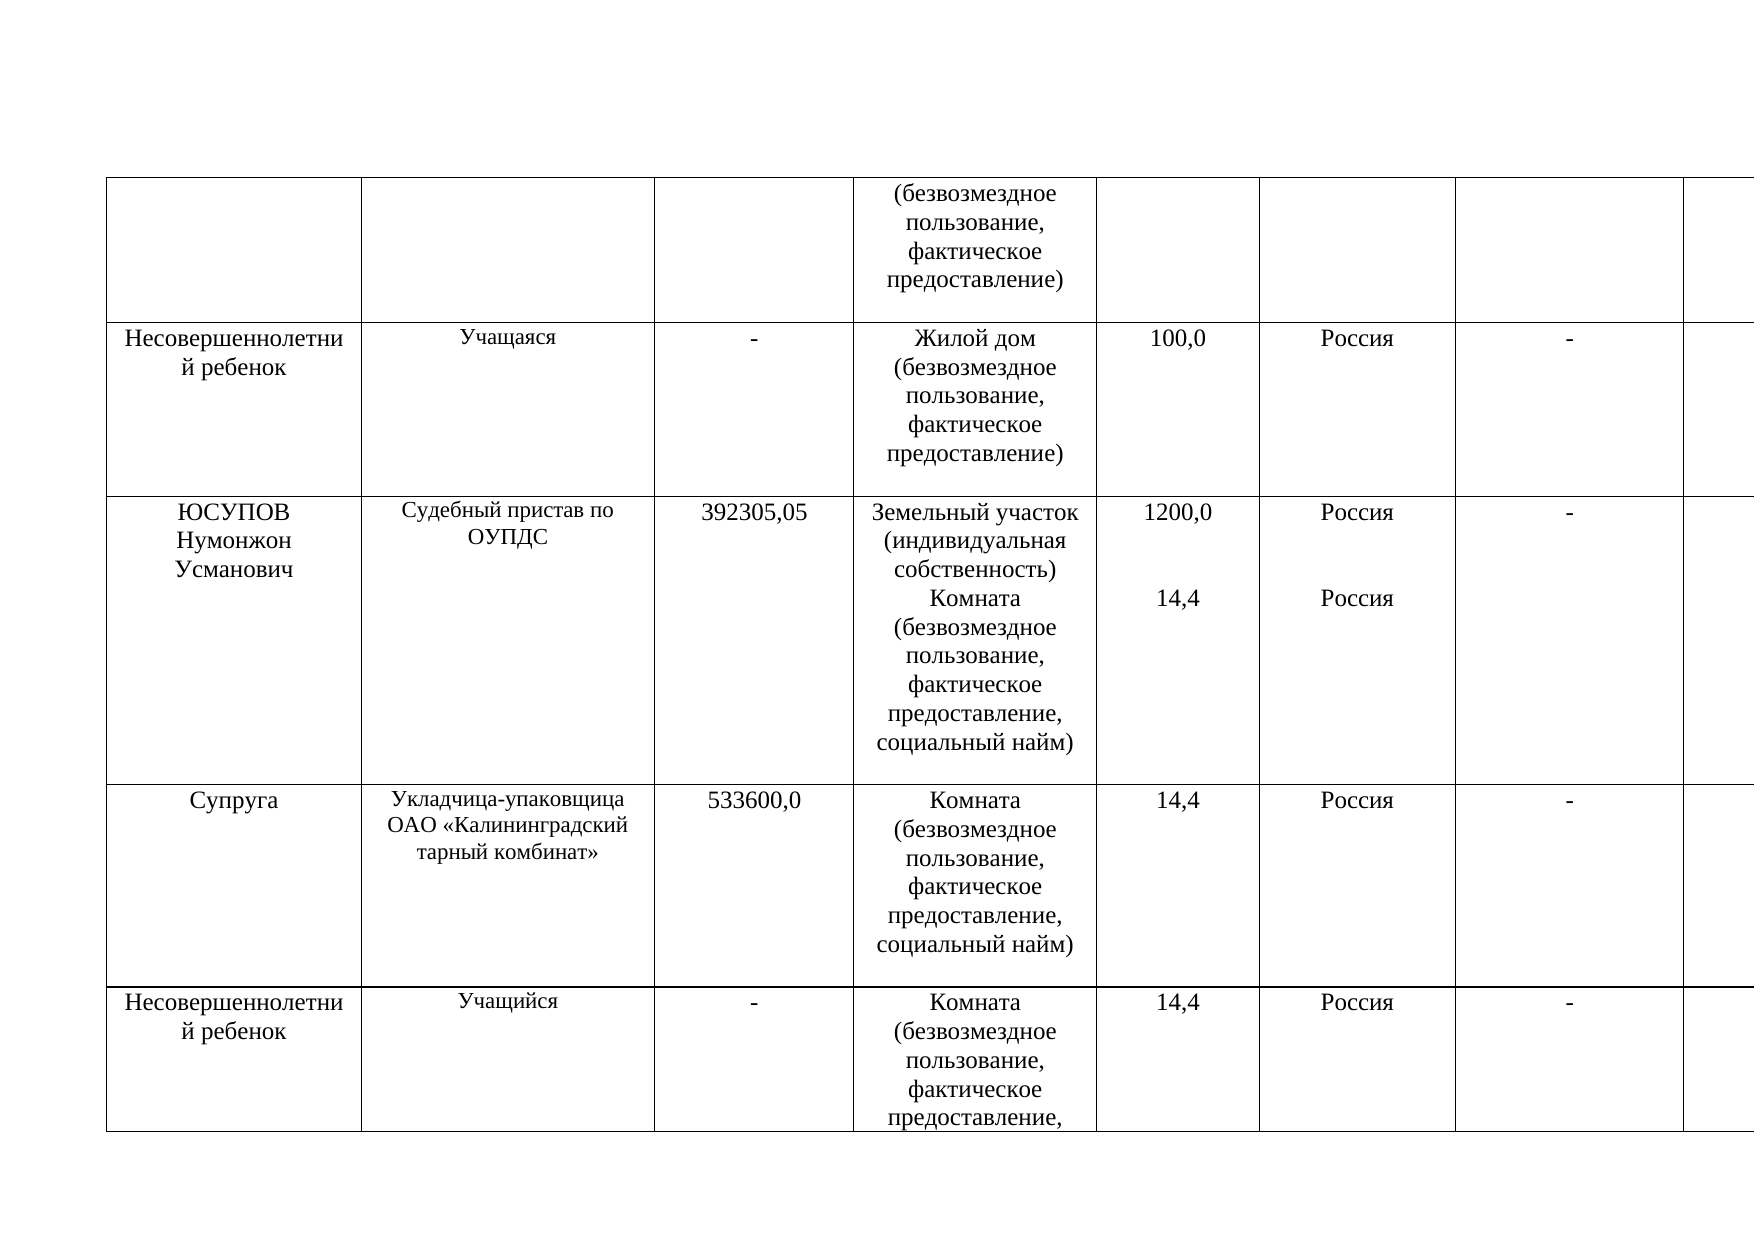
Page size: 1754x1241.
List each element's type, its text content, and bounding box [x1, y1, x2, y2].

table_cell 14,4 [1097, 785, 1259, 986]
table_cell [1684, 785, 1754, 986]
table_cell Россия [1260, 785, 1455, 986]
table_cell - [1456, 988, 1683, 1131]
table_cell 533600,0 [655, 785, 853, 986]
table_cell Судебный пристав по ОУПДС [362, 497, 654, 784]
table_cell Россия [1260, 988, 1455, 1131]
table_cell [1260, 178, 1455, 322]
table_cell [362, 178, 654, 322]
table_cell (безвозмездное пользование, фактическое предоставление) [854, 178, 1096, 322]
table_cell [1097, 178, 1259, 322]
table_cell [655, 178, 853, 322]
table_cell Несовершеннолетний ребенок [107, 988, 361, 1131]
table_cell [1684, 988, 1754, 1131]
table_cell - [1456, 178, 1683, 322]
table_cell 14,4 [1097, 988, 1259, 1131]
table_cell Несовершеннолетний ребенок [107, 323, 361, 496]
table_cell - [1456, 497, 1683, 784]
table_cell Супруга [107, 785, 361, 986]
table_cell 100,0 [1097, 323, 1259, 496]
table_cell Россия [1260, 323, 1455, 496]
table_cell - [1456, 323, 1683, 496]
table_cell Земельный участок (индивидуальная собственность) Комната (безвозмездное пользование, фактическое предоставление, социальный найм) [854, 497, 1096, 784]
table_cell Учащийся [362, 988, 654, 1131]
table_cell [107, 178, 361, 322]
table_cell [1684, 497, 1754, 784]
table_cell 392305,05 [655, 497, 853, 784]
table_cell [1684, 178, 1754, 322]
table_cell Укладчица-упаковщица ОАО «Калининградский тарный комбинат» [362, 785, 654, 986]
table_cell 1200,0 14,4 [1097, 497, 1259, 784]
table_cell - [655, 323, 853, 496]
table_cell Учащаяся [362, 323, 654, 496]
table_cell ЮСУПОВ Нумонжон Усманович [107, 497, 361, 784]
table_cell - [1456, 785, 1683, 986]
table_cell Комната (безвозмездное пользование, фактическое предоставление, социальный найм) [854, 785, 1096, 986]
table_cell Комната (безвозмездное пользование, фактическое предоставление, [854, 988, 1096, 1131]
table_cell - [655, 988, 853, 1131]
table_cell Россия Россия [1260, 497, 1455, 784]
table_cell [1684, 323, 1754, 496]
table_cell Жилой дом (безвозмездное пользование, фактическое предоставление) [854, 323, 1096, 496]
